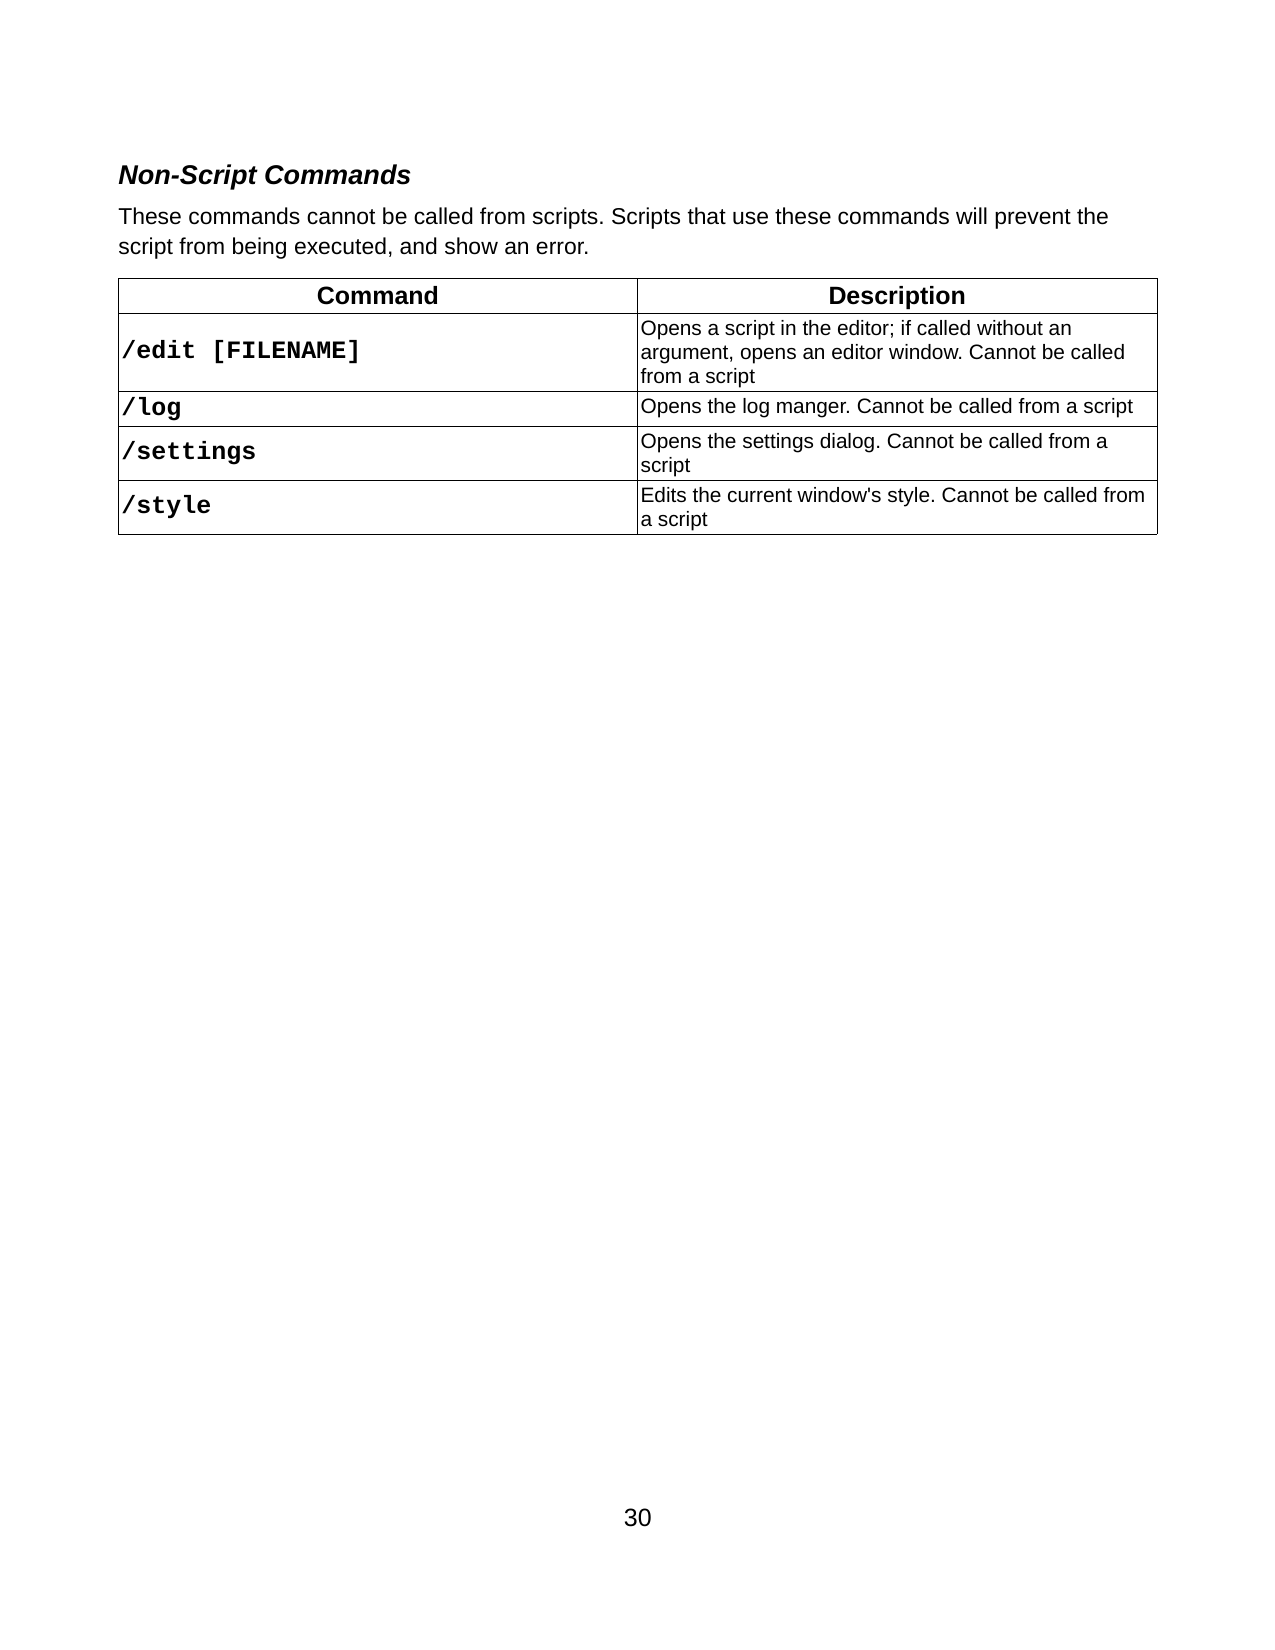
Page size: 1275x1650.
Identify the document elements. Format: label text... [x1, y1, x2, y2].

table_cell /edit [FILENAME] [119, 314, 637, 391]
table_header Command [119, 279, 637, 313]
subtitle Non-Script Commands [118, 159, 1157, 191]
table_cell Edits the current window's style. Cannot be called from a script [638, 481, 1157, 534]
table_cell /log [119, 392, 637, 426]
table_cell Opens the settings dialog. Cannot be called from a script [638, 427, 1157, 479]
table_cell Opens the log manger. Cannot be called from a script [638, 392, 1157, 426]
table_cell /style [119, 481, 637, 534]
table_header Description [638, 279, 1157, 313]
table_cell /settings [119, 427, 637, 479]
text These commands cannot be called from scripts. Scripts that use these commands will prevent the script from being executed, and show an error. [118, 203, 1157, 260]
table_cell Opens a script in the editor; if called without an argument, opens an editor window. Cannot be called from a script [638, 314, 1157, 391]
